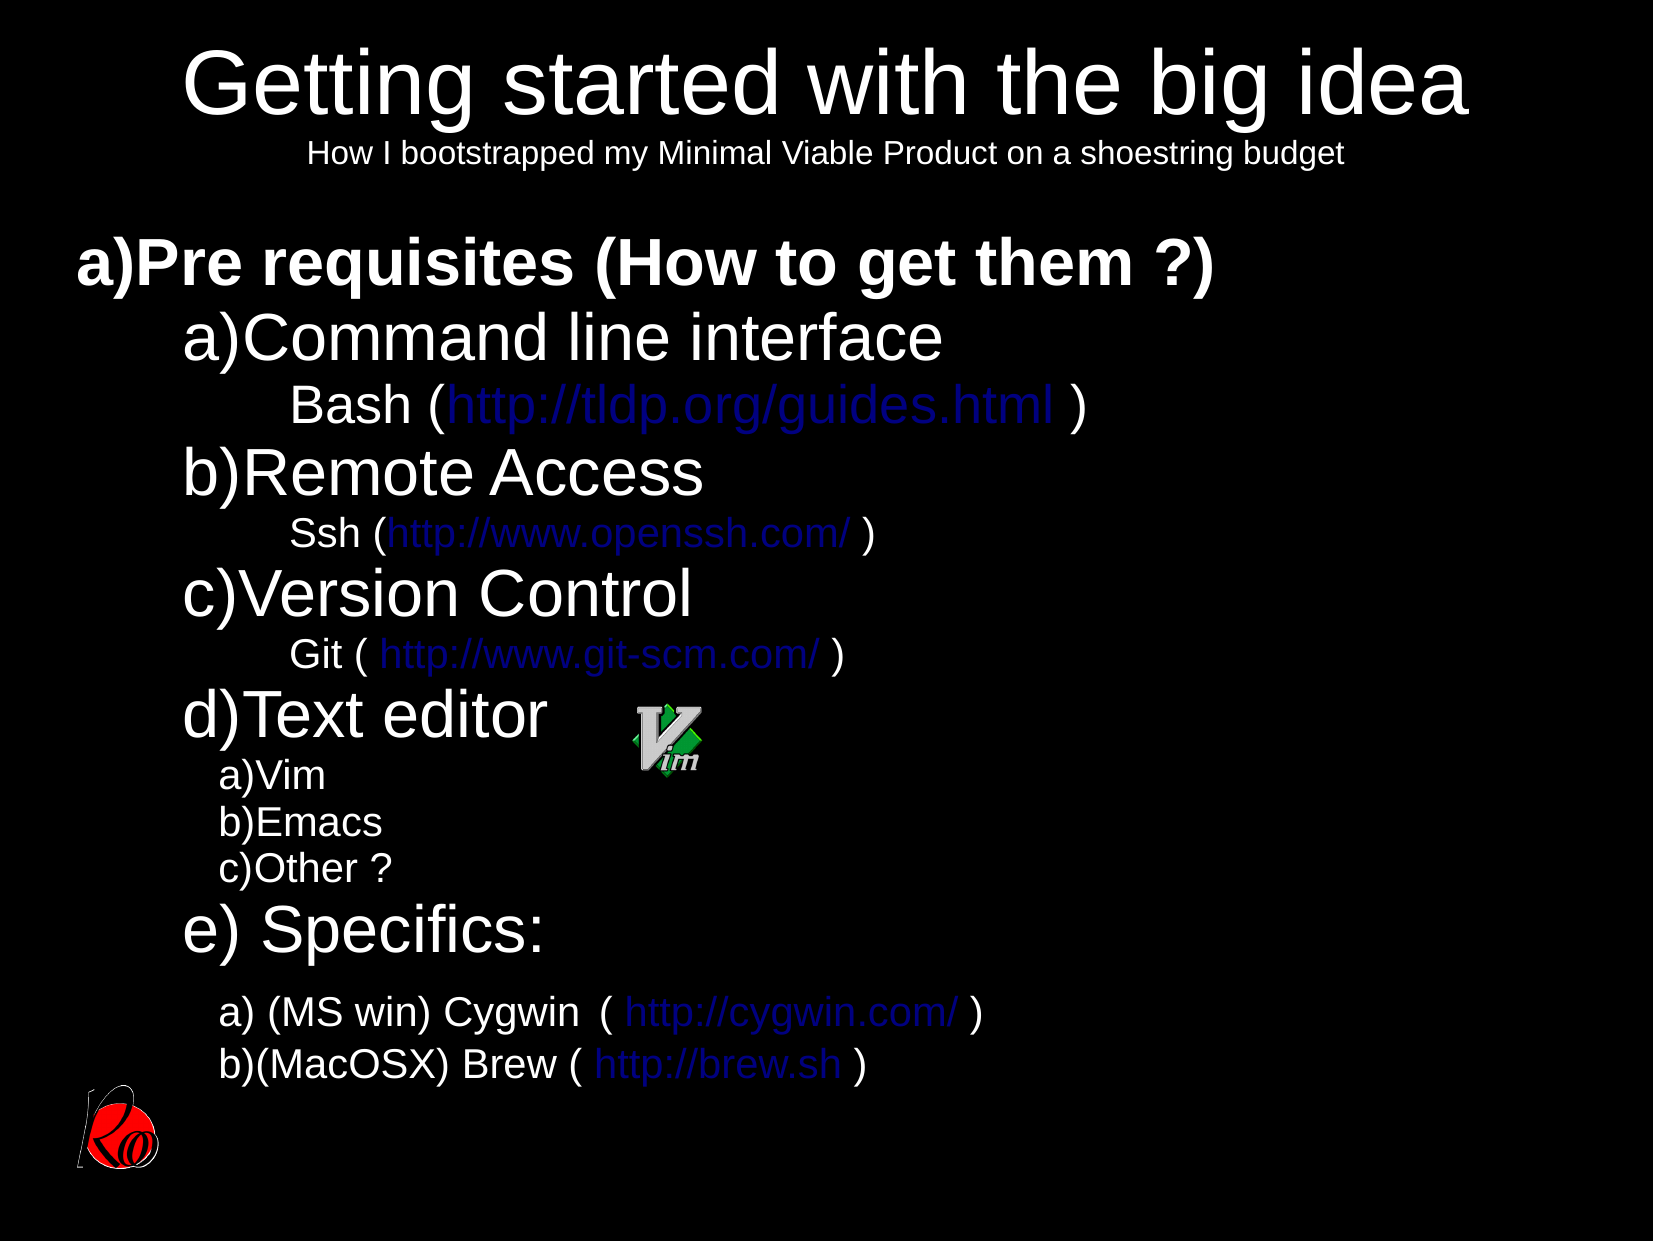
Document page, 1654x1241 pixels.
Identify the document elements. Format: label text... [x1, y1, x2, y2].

title Getting started with the big idea How I bootstrapped my Minimal Viable Product on a shoestring budget [82, 32, 1571, 274]
picture [75, 1085, 159, 1171]
subtitle Pre requisites (How to get them ?) Command line interface Bash (http://tldp.org/guides.html ) Remote Access Ssh (http://www.openssh.com/ ) Version Control Git ( http://www.git-scm.com/ ) Text editor Vim Emacs Other ? Specifics: (MS win) Cygwin ( http://cygwin.com/ ) (MacOSX) Brew ( http://brew.sh ) [76, 153, 1565, 1160]
picture [629, 700, 705, 781]
